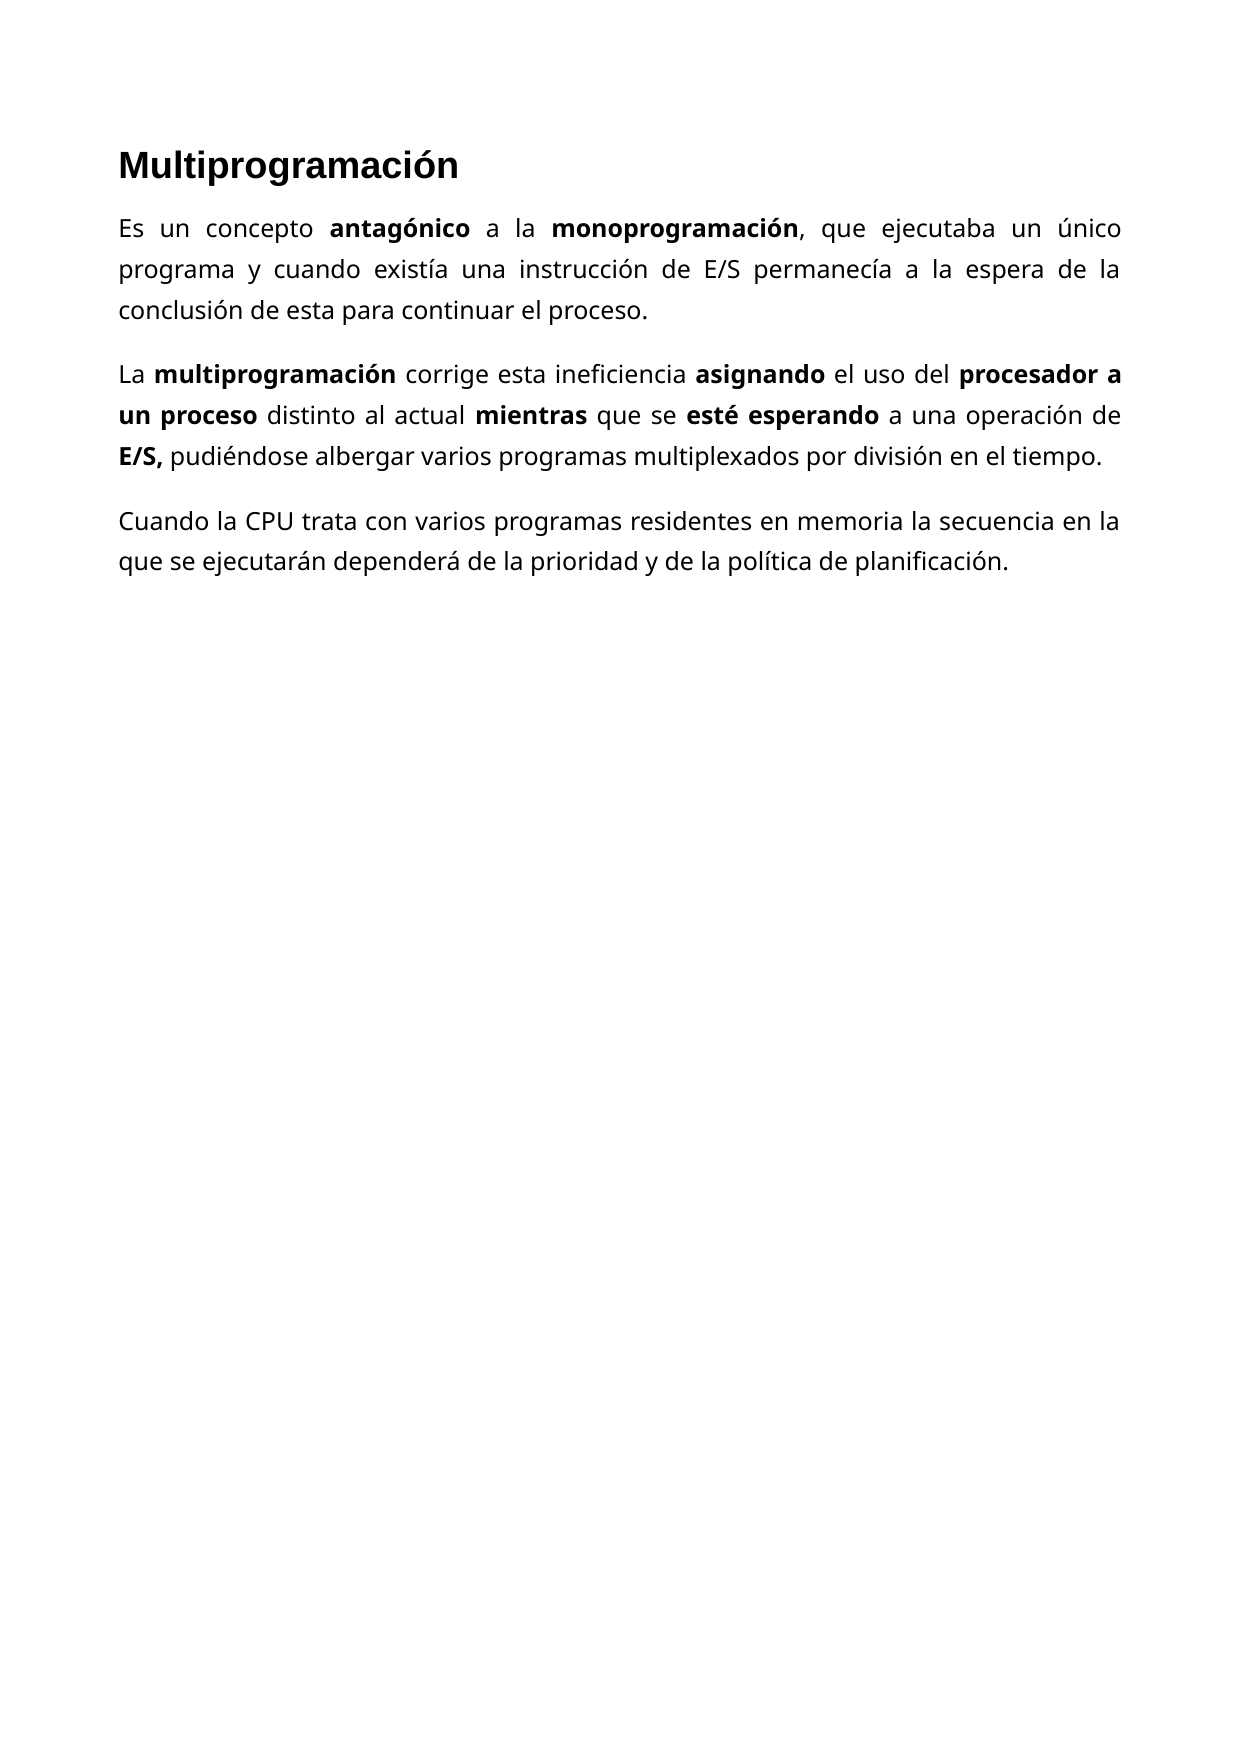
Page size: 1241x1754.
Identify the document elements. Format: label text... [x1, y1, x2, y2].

subtitle Multiprogramación [118, 143, 1122, 187]
text La multiprogramación corrige esta ineficiencia asignando el uso del procesador a un proceso distinto al actual mientras que se esté esperando a una operación de E/S, pudiéndose albergar varios programas multiplexados por división en el tiempo. [118, 357, 1122, 473]
text Cuando la CPU trata con varios programas residentes en memoria la secuencia en la que se ejecutarán dependerá de la prioridad y de la política de planificación. [118, 503, 1122, 578]
text Es un concepto antagónico a la monoprogramación, que ejecutaba un único programa y cuando existía una instrucción de E/S permanecía a la espera de la conclusión de esta para continuar el proceso. [118, 211, 1122, 327]
